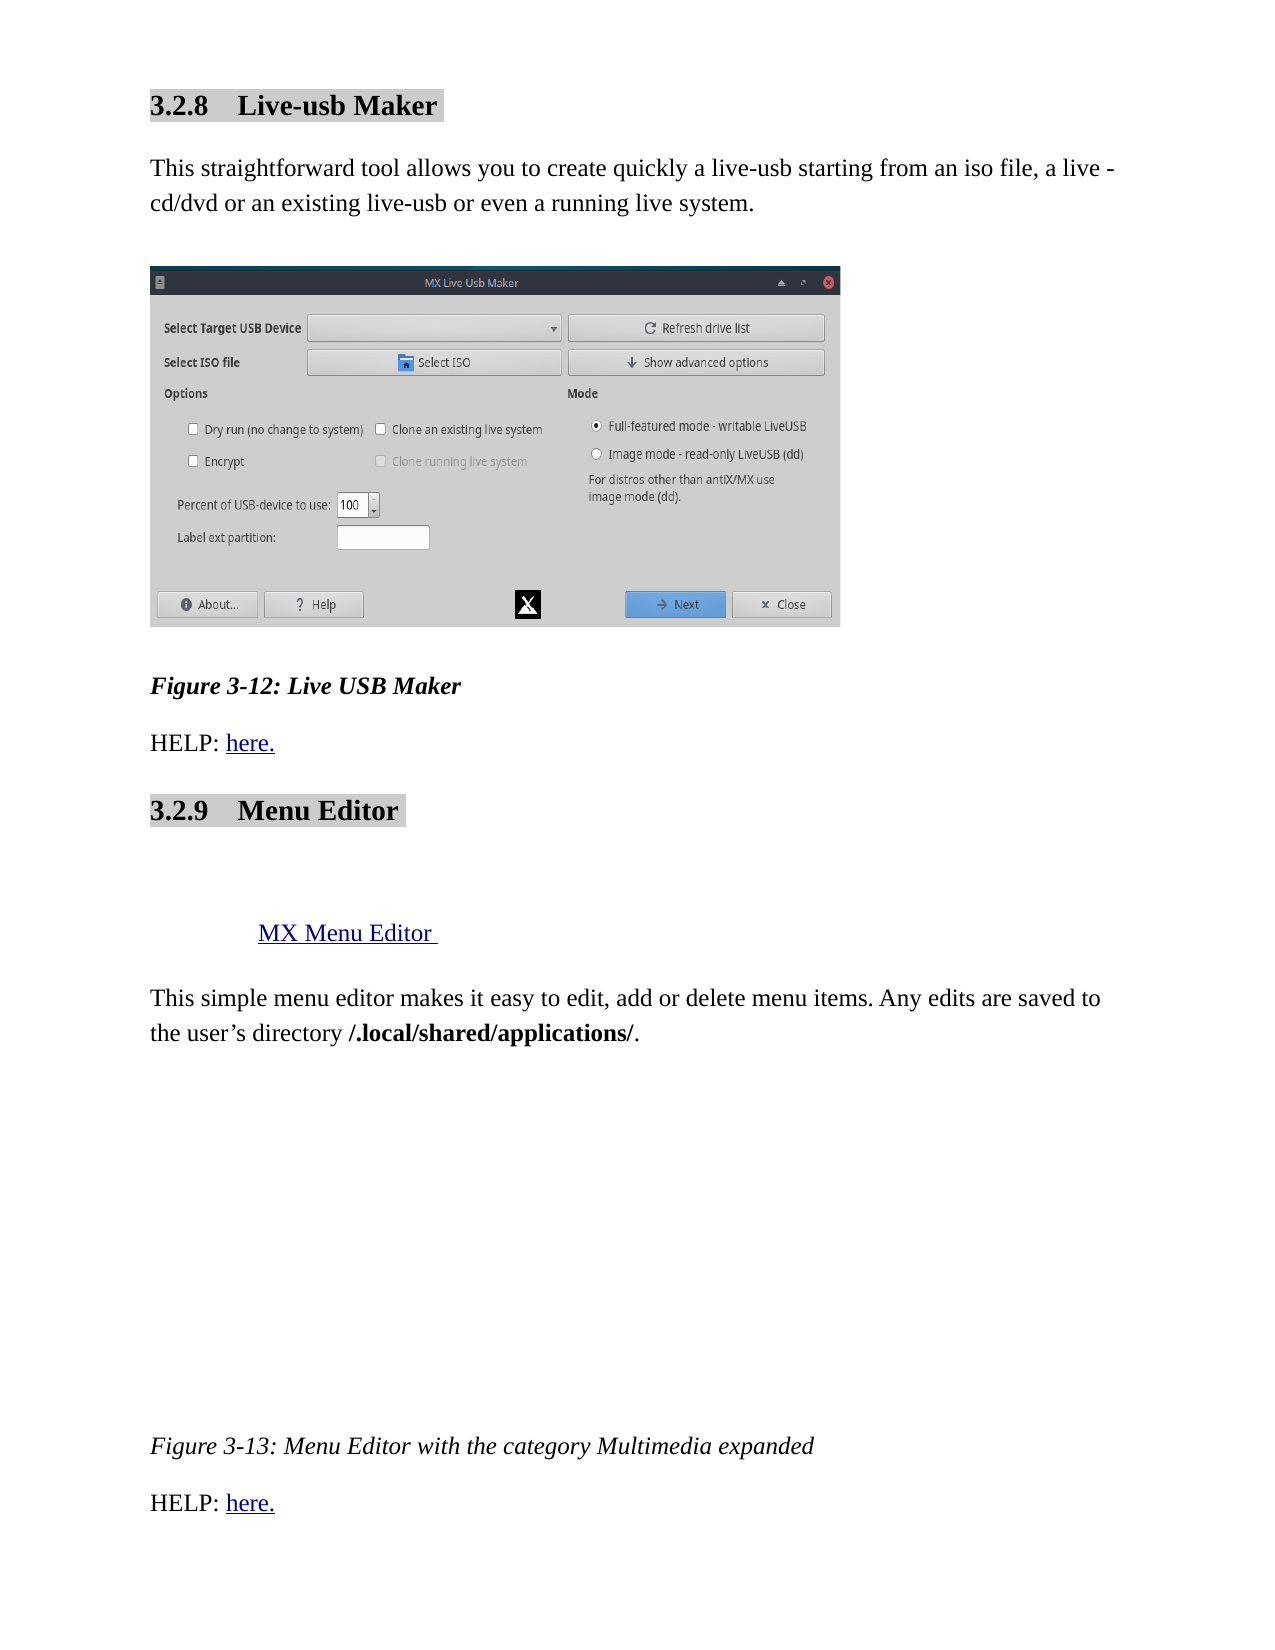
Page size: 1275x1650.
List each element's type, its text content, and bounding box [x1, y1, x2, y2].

subtitle 3.2.8 Live-usb Maker [150, 88, 1125, 122]
text MX Menu Editor [150, 858, 1125, 947]
text This straightforward tool allows you to create quickly a live-usb starting from an iso file, a live -cd/dvd or an existing live-usb or even a running live system. [150, 153, 1125, 217]
text HELP: here. [150, 728, 1125, 757]
subtitle 3.2.9 Menu Editor [150, 793, 1125, 827]
picture [150, 266, 841, 627]
text Figure 3-13: Menu Editor with the category Multimedia expanded [150, 1431, 1125, 1459]
text Figure 3-12: Live USB Maker [150, 671, 1125, 700]
text HELP: here. [150, 1488, 1125, 1516]
text This simple menu editor makes it easy to edit, add or delete menu items. Any edits are saved to the user’s directory /.local/shared/applications/. [150, 983, 1125, 1047]
